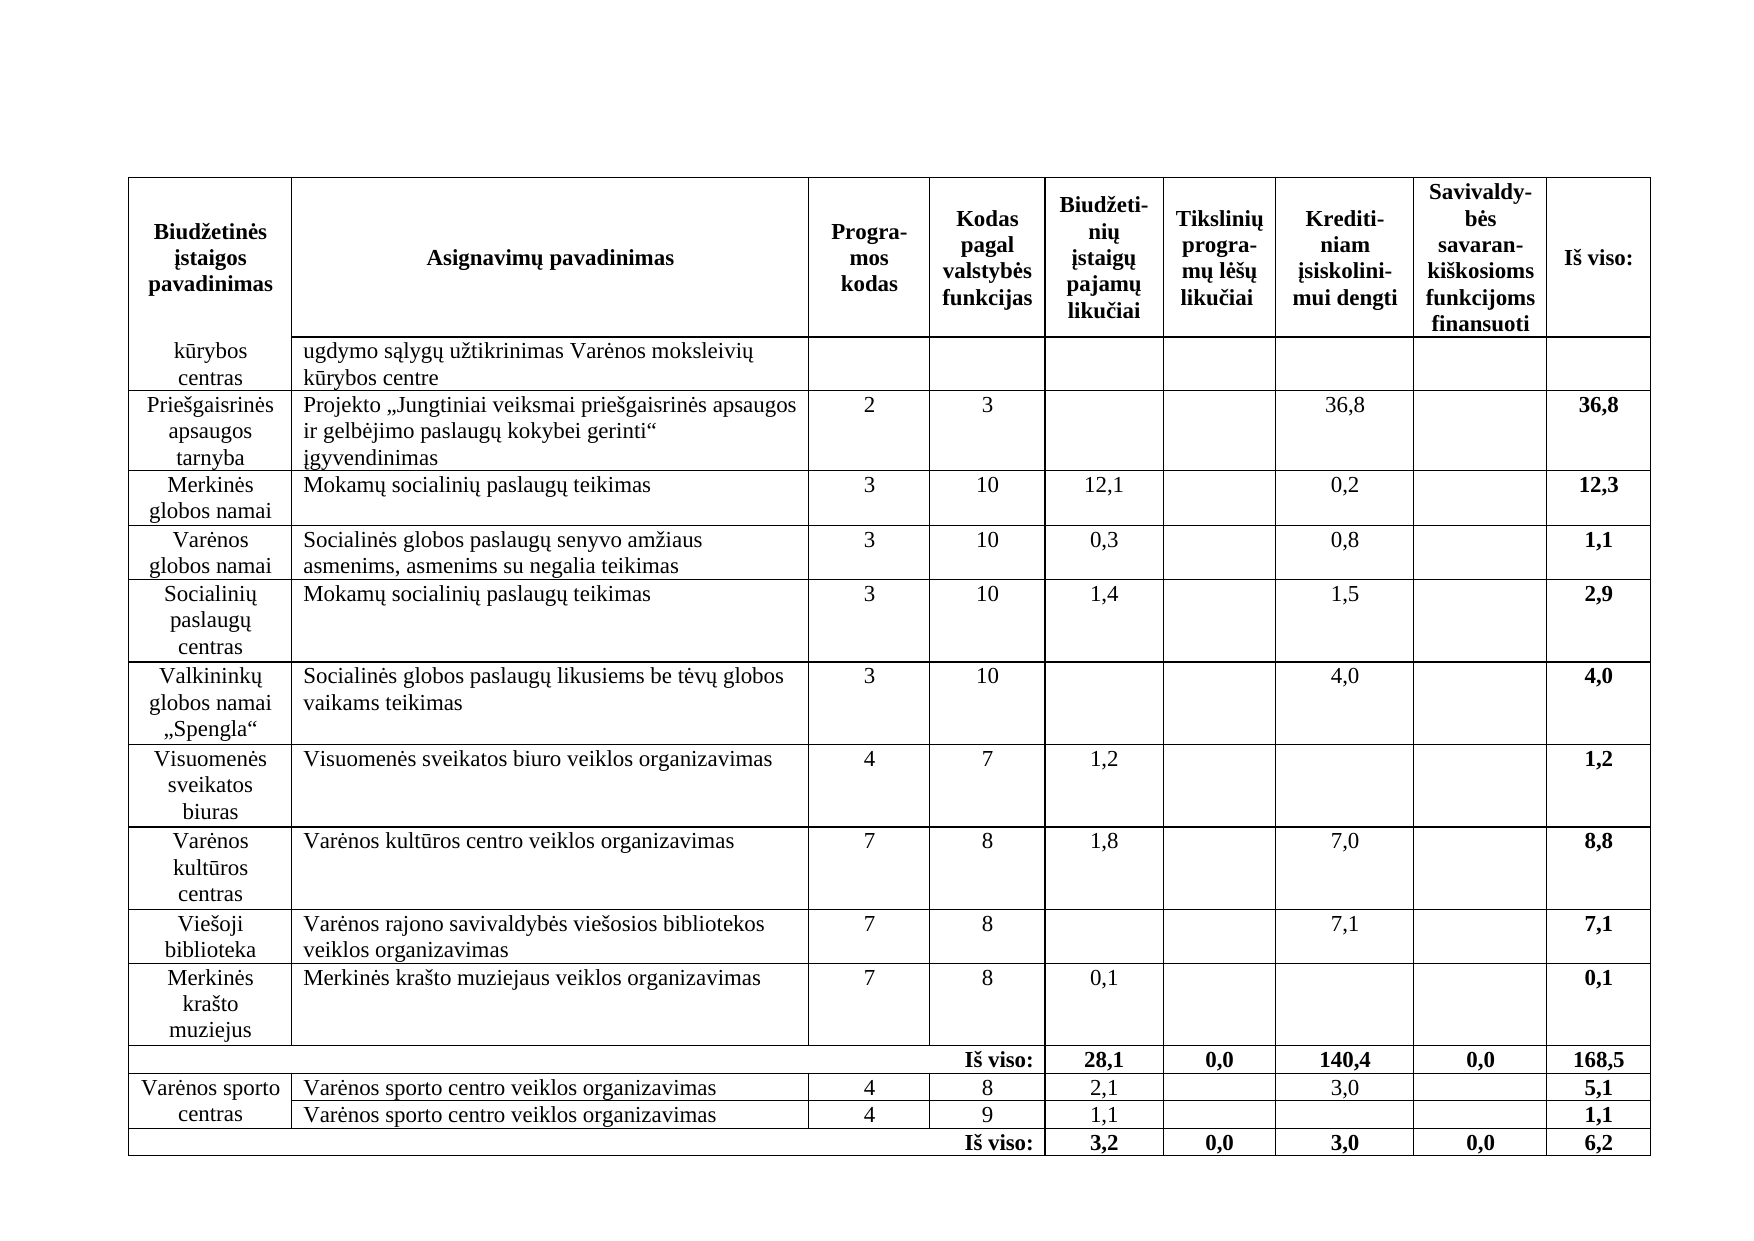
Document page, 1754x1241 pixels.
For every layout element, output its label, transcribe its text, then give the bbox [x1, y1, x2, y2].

table_cell 4 [809, 1074, 929, 1100]
table_cell 3 [809, 663, 929, 744]
table_cell Varėnos kultūros centro veiklos organizavimas [292, 828, 808, 909]
table_cell 8,8 [1547, 828, 1650, 909]
table_cell 8 [930, 1074, 1044, 1100]
table_cell [1046, 910, 1163, 963]
table_cell 0,0 [1414, 1046, 1546, 1073]
table_cell 10 [930, 471, 1044, 525]
table_cell 2,1 [1046, 1074, 1163, 1100]
table_cell 0,3 [1046, 526, 1163, 579]
table_cell 12,3 [1547, 471, 1650, 525]
table_cell Socialinės globos paslaugų likusiems be tėvų globos vaikams teikimas [292, 663, 808, 744]
table_cell Visuomenės sveikatos biuras [129, 745, 291, 826]
table_cell [1414, 828, 1546, 909]
table_cell Iš viso: [129, 1129, 1044, 1155]
table_cell [809, 338, 929, 390]
table_cell 9 [930, 1101, 1044, 1127]
table_cell 1,1 [1046, 1101, 1163, 1127]
table_header Biudžeti-nių įstaigų pajamų likučiai [1046, 178, 1163, 336]
table_cell [1414, 1101, 1546, 1127]
table_cell Mokamų socialinių paslaugų teikimas [292, 580, 808, 661]
table_cell 8 [930, 828, 1044, 909]
table_cell 0,0 [1414, 1129, 1546, 1155]
table_cell 3 [930, 391, 1044, 470]
table_cell kūrybos centras [129, 336, 291, 390]
table_cell [1164, 964, 1275, 1045]
table_header Savivaldy-bės savaran-kiškosioms funkcijoms finansuoti [1414, 178, 1546, 336]
table_cell 4,0 [1547, 663, 1650, 744]
table_cell 1,1 [1547, 1101, 1650, 1127]
table_cell Merkinės globos namai [129, 471, 291, 525]
table_cell 7 [809, 910, 929, 963]
table_cell 3 [809, 471, 929, 525]
table_header Kodas pagal valstybės funkcijas [930, 178, 1044, 336]
table_cell Varėnos globos namai [129, 526, 291, 579]
table_header Krediti-niam įsiskolini-mui dengti [1276, 178, 1413, 336]
table_cell [1414, 526, 1546, 579]
table_cell 1,2 [1046, 745, 1163, 826]
table_cell [1276, 1101, 1413, 1127]
table_cell 3 [809, 526, 929, 579]
table_cell [1164, 580, 1275, 661]
table_cell [930, 338, 1044, 390]
table_cell [1414, 663, 1546, 744]
table_cell 7 [809, 964, 929, 1045]
table_cell [1164, 828, 1275, 909]
table_header Tikslinių progra-mų lėšų likučiai [1164, 178, 1275, 336]
table_cell 3,0 [1276, 1129, 1413, 1155]
table_cell Visuomenės sveikatos biuro veiklos organizavimas [292, 745, 808, 826]
table_cell [1046, 663, 1163, 744]
table_cell [1164, 391, 1275, 470]
table_cell 5,1 [1547, 1074, 1650, 1100]
table_cell 7,1 [1276, 910, 1413, 963]
table_cell 7,0 [1276, 828, 1413, 909]
table_cell 3,2 [1046, 1129, 1163, 1155]
table_cell 10 [930, 663, 1044, 744]
table_cell Mokamų socialinių paslaugų teikimas [292, 471, 808, 525]
table_cell 2,9 [1547, 580, 1650, 661]
table_cell Varėnos sporto centras [129, 1074, 291, 1127]
table_cell 4,0 [1276, 663, 1413, 744]
table_cell 1,8 [1046, 828, 1163, 909]
table_cell 8 [930, 964, 1044, 1045]
table_cell Valkininkų globos namai „Spengla“ [129, 663, 291, 744]
table_cell 0,0 [1164, 1046, 1275, 1073]
table_cell [1276, 964, 1413, 1045]
table_cell [1164, 745, 1275, 826]
table_cell 0,1 [1547, 964, 1650, 1045]
table_cell 8 [930, 910, 1044, 963]
table_cell 1,5 [1276, 580, 1413, 661]
table_cell Viešoji biblioteka [129, 910, 291, 963]
table_header Biudžetinės įstaigos pavadinimas [129, 178, 291, 336]
table_cell 168,5 [1547, 1046, 1650, 1073]
table_cell [1414, 391, 1546, 470]
table_cell [1164, 1074, 1275, 1100]
table_cell Merkinės krašto muziejaus veiklos organizavimas [292, 964, 808, 1045]
table_cell 10 [930, 580, 1044, 661]
table_cell Socialinių paslaugų centras [129, 580, 291, 661]
table_cell 3,0 [1276, 1074, 1413, 1100]
table_cell Socialinės globos paslaugų senyvo amžiaus asmenims, asmenims su negalia teikimas [292, 526, 808, 579]
table_cell 12,1 [1046, 471, 1163, 525]
table_cell ugdymo sąlygų užtikrinimas Varėnos moksleivių kūrybos centre [292, 338, 808, 390]
table_cell [1414, 745, 1546, 826]
table_cell Varėnos sporto centro veiklos organizavimas [292, 1074, 808, 1100]
table_cell [1414, 1074, 1546, 1100]
table_cell Priešgaisrinės apsaugos tarnyba [129, 391, 291, 470]
table_cell 0,2 [1276, 471, 1413, 525]
table_header Progra-mos kodas [809, 178, 929, 336]
table_cell 7,1 [1547, 910, 1650, 963]
table_header Iš viso: [1547, 178, 1650, 336]
table_cell 28,1 [1046, 1046, 1163, 1073]
table_cell Varėnos kultūros centras [129, 828, 291, 909]
table_cell 4 [809, 1101, 929, 1127]
table_cell 1,4 [1046, 580, 1163, 661]
table_cell 0,1 [1046, 964, 1163, 1045]
table_cell Varėnos sporto centro veiklos organizavimas [292, 1101, 808, 1127]
table_cell [1414, 964, 1546, 1045]
table_cell [1414, 580, 1546, 661]
table_cell Projekto „Jungtiniai veiksmai priešgaisrinės apsaugos ir gelbėjimo paslaugų kokybei gerinti“ įgyvendinimas [292, 391, 808, 470]
table_cell [1414, 910, 1546, 963]
table_cell 0,8 [1276, 526, 1413, 579]
table_cell [1046, 338, 1163, 390]
table_cell [1164, 338, 1275, 390]
table_cell Iš viso: [129, 1046, 1044, 1073]
table_cell 7 [809, 828, 929, 909]
table_cell 36,8 [1547, 391, 1650, 470]
table_cell [1164, 1101, 1275, 1127]
table_cell [1164, 526, 1275, 579]
table_cell [1414, 471, 1546, 525]
table_cell [1414, 338, 1546, 390]
table_cell 140,4 [1276, 1046, 1413, 1073]
table_cell 4 [809, 745, 929, 826]
table_cell Merkinės krašto muziejus [129, 964, 291, 1045]
table_cell Varėnos rajono savivaldybės viešosios bibliotekos veiklos organizavimas [292, 910, 808, 963]
table_cell [1276, 745, 1413, 826]
table_cell [1164, 910, 1275, 963]
table_cell 7 [930, 745, 1044, 826]
table_cell 2 [809, 391, 929, 470]
table_cell 6,2 [1547, 1129, 1650, 1155]
table_cell 3 [809, 580, 929, 661]
table_cell [1276, 338, 1413, 390]
table_cell 1,1 [1547, 526, 1650, 579]
table_header Asignavimų pavadinimas [292, 178, 808, 336]
table_cell [1046, 391, 1163, 470]
table_cell 1,2 [1547, 745, 1650, 826]
table_cell [1164, 663, 1275, 744]
table_cell [1164, 471, 1275, 525]
table_cell 36,8 [1276, 391, 1413, 470]
table_cell [1547, 338, 1650, 390]
table_cell 10 [930, 526, 1044, 579]
table_cell 0,0 [1164, 1129, 1275, 1155]
